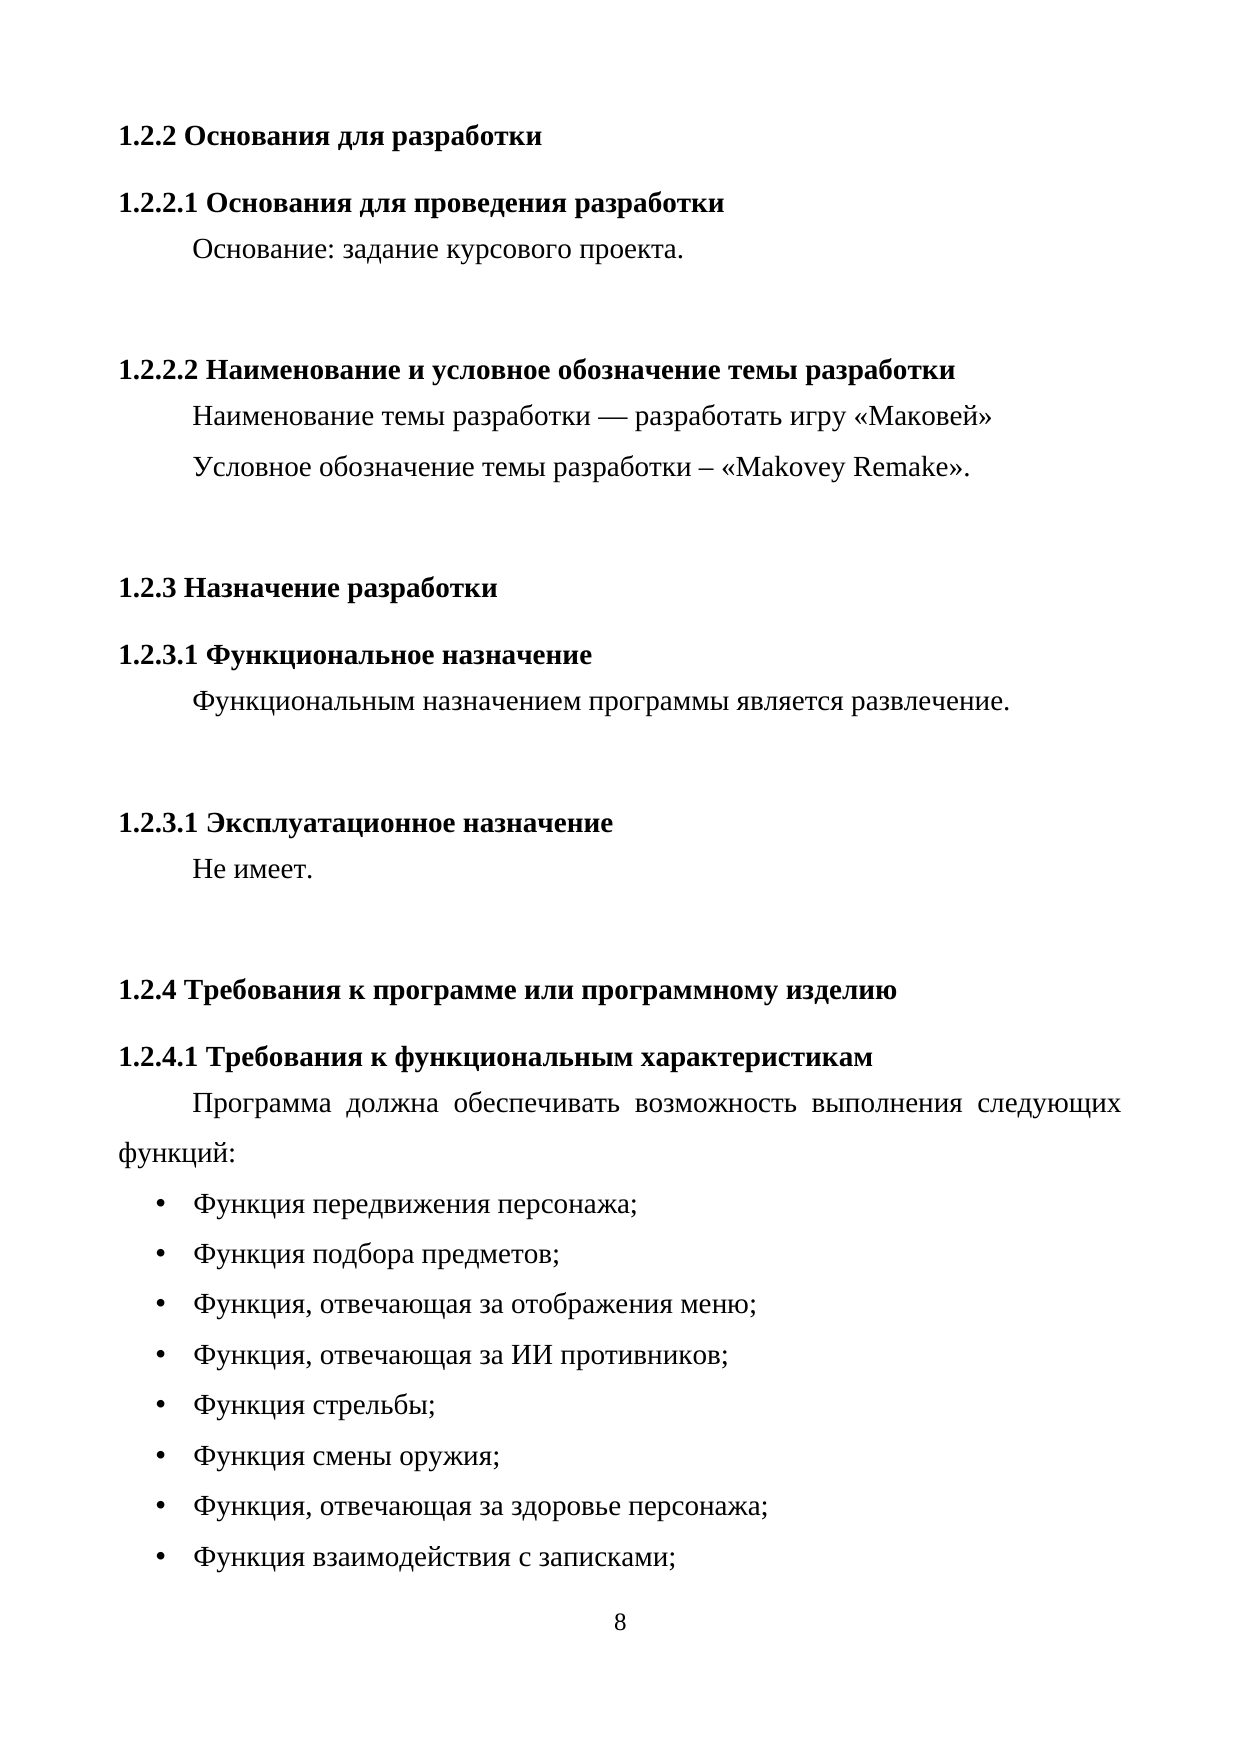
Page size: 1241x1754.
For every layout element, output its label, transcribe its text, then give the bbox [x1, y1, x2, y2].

text Условное обозначение темы разработки – «Makovey Remake». [118, 449, 1122, 482]
list Функция, отвечающая за отображения меню; [156, 1287, 1122, 1320]
list Функция подбора предметов; [156, 1236, 1122, 1270]
list Функция взаимодействия с записками; [156, 1539, 1122, 1572]
text Наименование темы разработки — разработать игру «Маковей» [118, 398, 1122, 432]
subtitle 1.2.4 Требования к программе или программному изделию [118, 972, 1122, 1006]
subtitle 1.2.3 Назначение разработки [118, 570, 1122, 604]
subtitle 1.2.3.1 Эксплуатационное назначение [118, 805, 1122, 838]
subtitle 1.2.4.1 Требования к функциональным характеристикам [118, 1039, 1122, 1073]
subtitle 1.2.2.1 Основания для проведения разработки [118, 185, 1122, 218]
text Основание: задание курсового проекта. [118, 231, 1122, 264]
list Функция смены оружия; [156, 1438, 1122, 1471]
subtitle 1.2.2 Основания для разработки [118, 118, 1122, 152]
text Программа должна обеспечивать возможность выполнения следующих функций: [118, 1085, 1122, 1169]
list Функция, отвечающая за здоровье персонажа; [156, 1488, 1122, 1522]
text Функциональным назначением программы является развлечение. [118, 683, 1122, 717]
list Функция, отвечающая за ИИ противников; [156, 1337, 1122, 1371]
subtitle 1.2.2.2 Наименование и условное обозначение темы разработки [118, 352, 1122, 386]
text Не имеет. [118, 851, 1122, 884]
list Функция передвижения персонажа; [156, 1186, 1122, 1219]
subtitle 1.2.3.1 Функциональное назначение [118, 637, 1122, 671]
list Функция стрельбы; [156, 1387, 1122, 1421]
